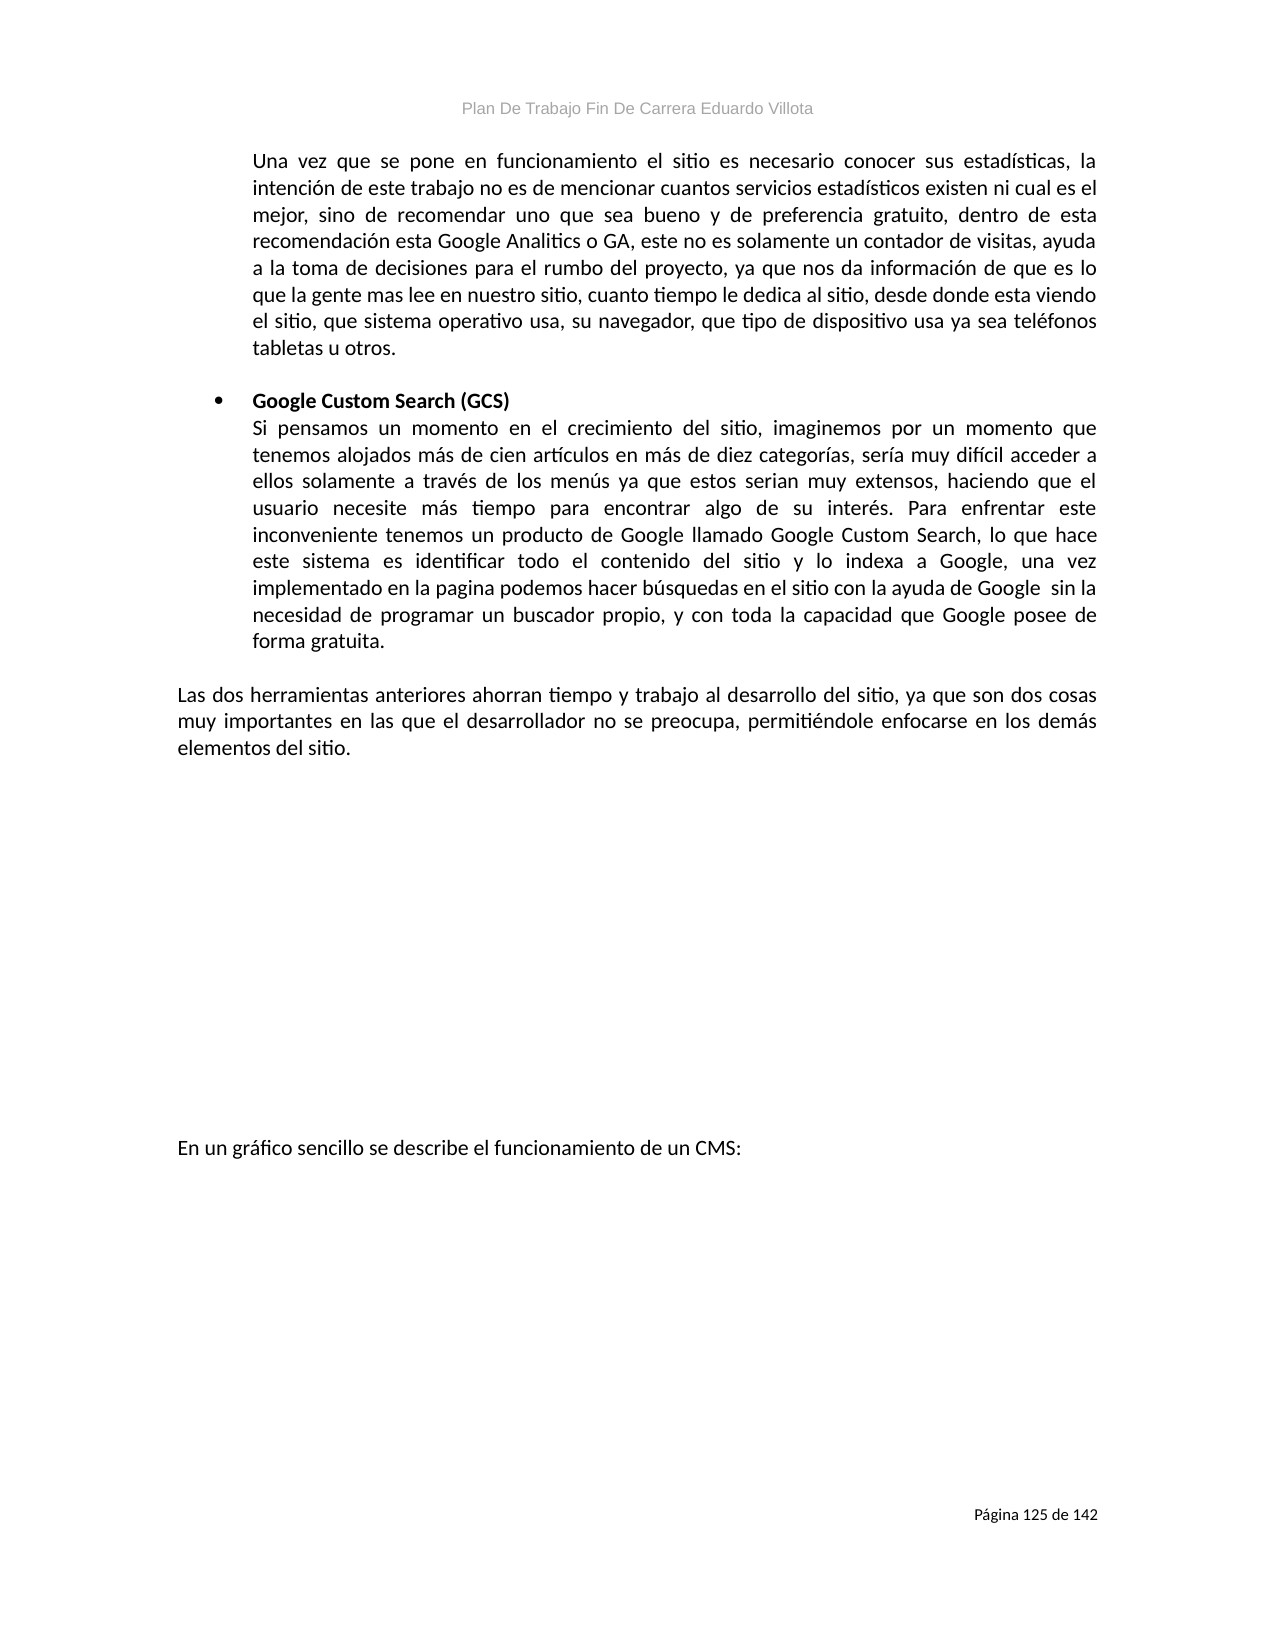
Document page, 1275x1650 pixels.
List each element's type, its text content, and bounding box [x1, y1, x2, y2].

list En un gráfico sencillo se describe el funcionamiento de un CMS: [177, 1134, 1098, 1161]
list Las dos herramientas anteriores ahorran tiempo y trabajo al desarrollo del sitio, ya que son dos cosas muy importantes en las que el desarrollador no se preocupa, permitiéndole enfocarse en los demás elementos del sitio. [177, 681, 1098, 761]
list Una vez que se pone en funcionamiento el sitio es necesario conocer sus estadísticas, la intención de este trabajo no es de mencionar cuantos servicios estadísticos existen ni cual es el mejor, sino de recomendar uno que sea bueno y de preferencia gratuito, dentro de esta recomendación esta Google Analitics o GA, este no es solamente un contador de visitas, ayuda a la toma de decisiones para el rumbo del proyecto, ya que nos da información de que es lo que la gente mas lee en nuestro sitio, cuanto tiempo le dedica al sitio, desde donde esta viendo el sitio, que sistema operativo usa, su navegador, que tipo de dispositivo usa ya sea teléfonos tabletas u otros. [252, 148, 1098, 361]
list Google Custom Search (GCS) [215, 388, 1098, 414]
list Si pensamos un momento en el crecimiento del sitio, imaginemos por un momento que tenemos alojados más de cien artículos en más de diez categorías, sería muy difícil acceder a ellos solamente a través de los menús ya que estos serian muy extensos, haciendo que el usuario necesite más tiempo para encontrar algo de su interés. Para enfrentar este inconveniente tenemos un producto de Google llamado Google Custom Search, lo que hace este sistema es identificar todo el contenido del sitio y lo indexa a Google, una vez implementado en la pagina podemos hacer búsquedas en el sitio con la ayuda de Google sin la necesidad de programar un buscador propio, y con toda la capacidad que Google posee de forma gratuita. [252, 414, 1098, 654]
